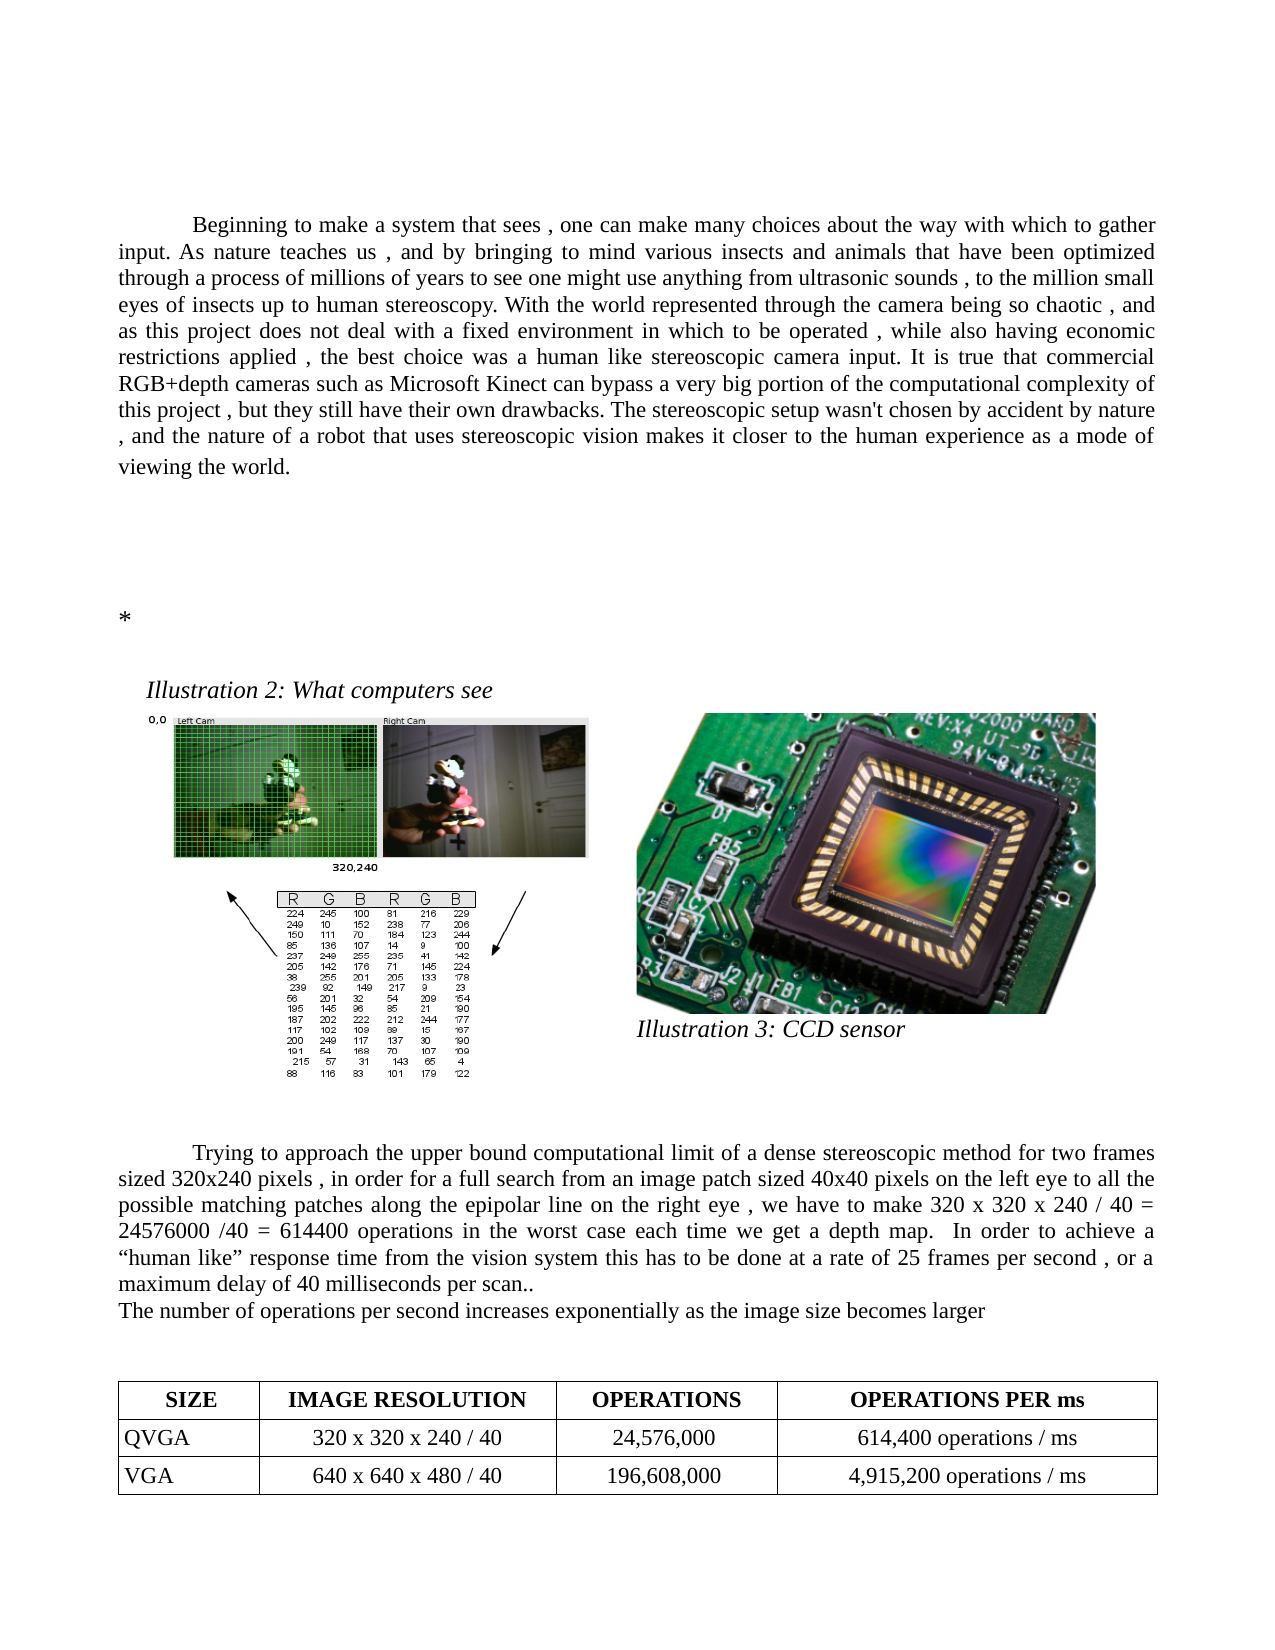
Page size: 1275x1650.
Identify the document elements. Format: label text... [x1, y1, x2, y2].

table_header OPERATIONS [557, 1382, 777, 1418]
table_cell 614,400 operations / ms [778, 1420, 1157, 1456]
text Illustration 3: CCD sensor [636, 1014, 1095, 1043]
table_cell VGA [119, 1457, 259, 1494]
table_header SIZE [119, 1382, 259, 1418]
text Beginning to make a system that sees , one can make many choices about the way with which to gather input. As nature teaches us , and by bringing to mind various insects and animals that have been optimized through a process of millions of years to see one might use anything from ultrasonic sounds , to the million small eyes of insects up to human stereoscopy. With the world represented through the camera being so chaotic , and as this project does not deal with a fixed environment in which to be operated , while also having economic restrictions applied , the best choice was a human like stereoscopic camera input. It is true that commercial RGB+depth cameras such as Microsoft Kinect can bypass a very big portion of the computational complexity of this project , but they still have their own drawbacks. The stereoscopic setup wasn't chosen by accident by nature , and the nature of a robot that uses stereoscopic vision makes it closer to the human experience as a mode of viewing the world. [118, 212, 1157, 480]
text The number of operations per second increases exponentially as the image size becomes larger [118, 1297, 1157, 1323]
table_cell 640 x 640 x 480 / 40 [260, 1457, 556, 1494]
table_cell 320 x 320 x 240 / 40 [260, 1420, 556, 1456]
picture [636, 713, 1096, 1014]
table_header OPERATIONS PER ms [778, 1382, 1157, 1418]
text Trying to approach the upper bound computational limit of a dense stereoscopic method for two frames sized 320x240 pixels , in order for a full search from an image patch sized 40x40 pixels on the left eye to all the possible matching patches along the epipolar line on the right eye , we have to make 320 x 320 x 240 / 40 = 24576000 /40 = 614400 operations in the worst case each time we get a depth map. In order to achieve a “human like” response time from the vision system this has to be done at a rate of 25 frames per second , or a maximum delay of 40 milliseconds per scan.. [118, 1138, 1157, 1297]
table_header IMAGE RESOLUTION [260, 1382, 556, 1418]
text Illustration 2: What computers see [146, 676, 595, 704]
text * [118, 604, 1157, 636]
picture [145, 711, 596, 1103]
table_cell 4,915,200 operations / ms [778, 1457, 1157, 1494]
table_cell 196,608,000 [557, 1457, 777, 1494]
table_cell QVGA [119, 1420, 259, 1456]
table_cell 24,576,000 [557, 1420, 777, 1456]
